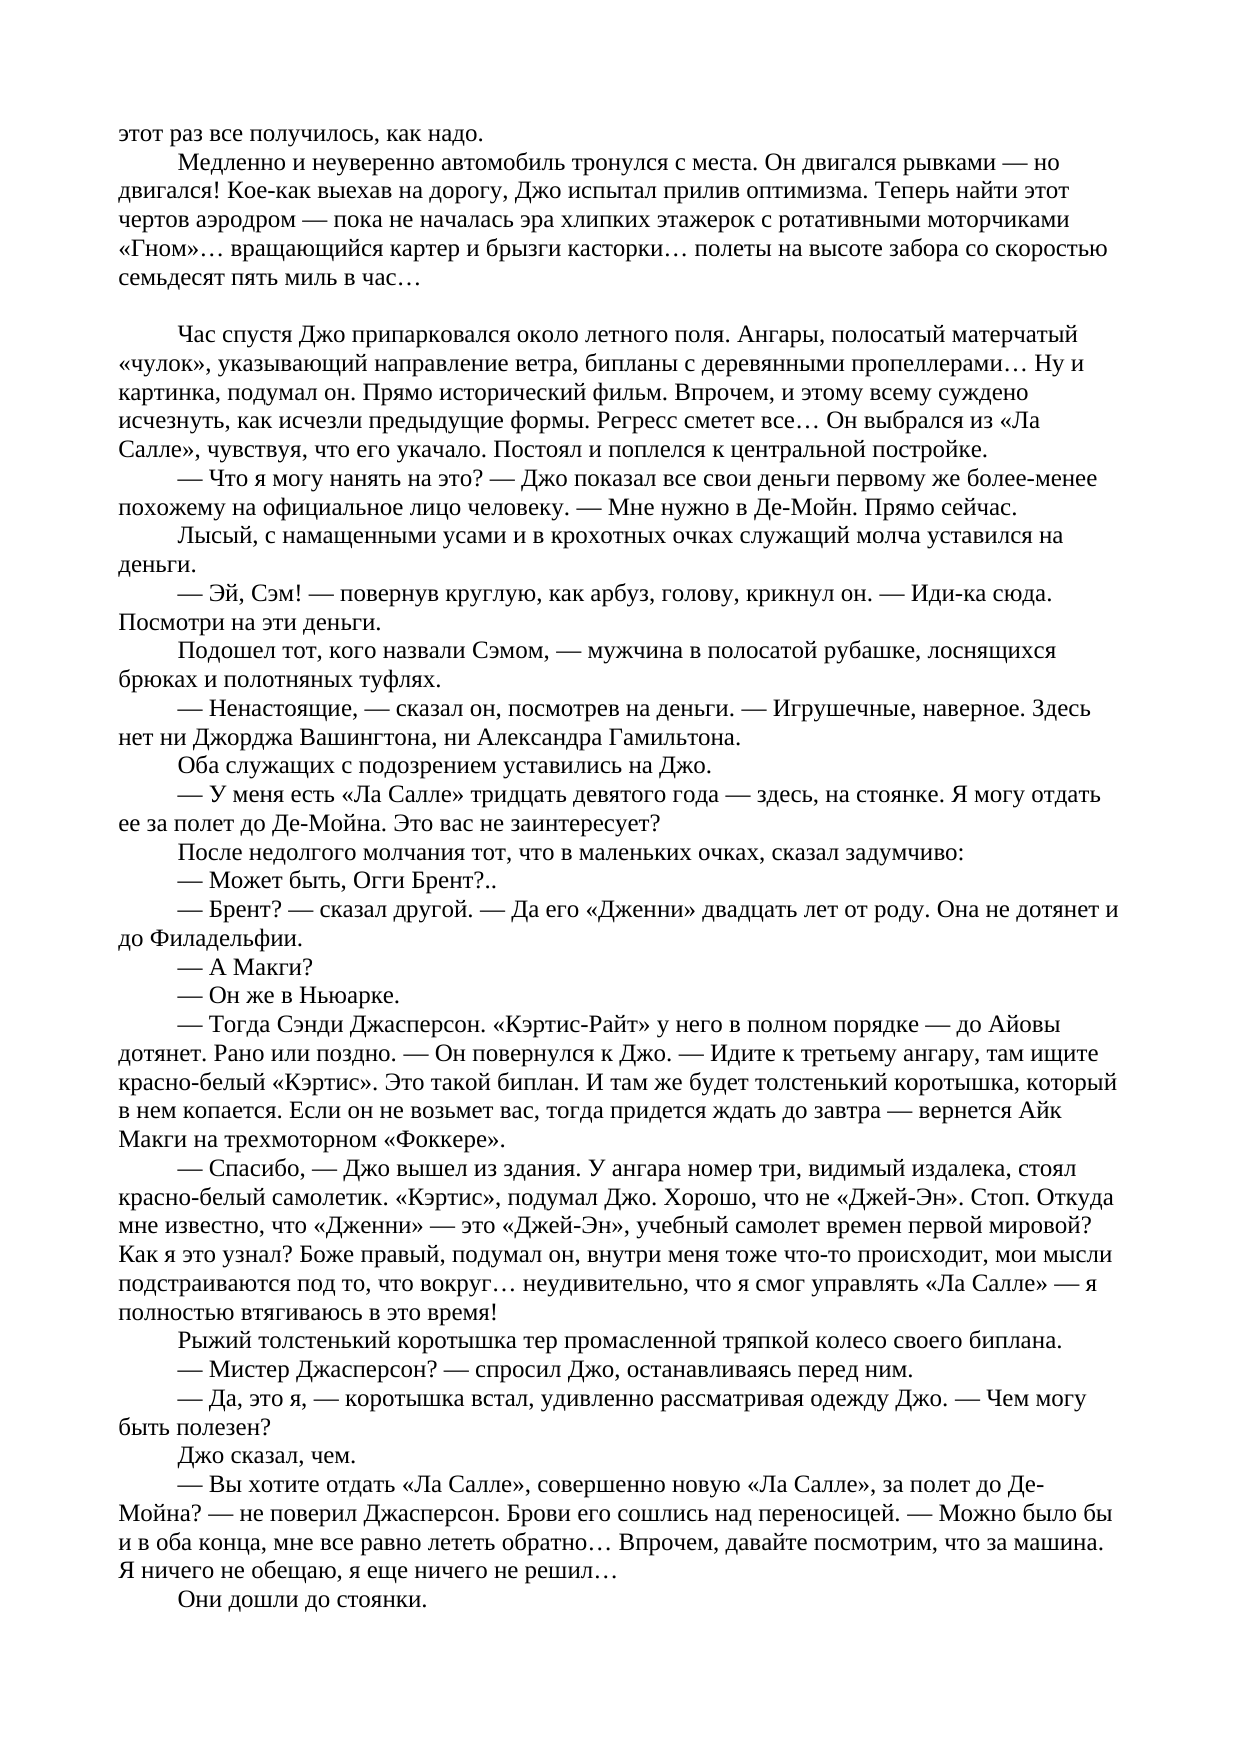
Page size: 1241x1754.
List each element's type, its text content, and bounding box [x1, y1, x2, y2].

text этот раз все получилось, как надо. [118, 118, 1122, 147]
text — Он же в Ньюарке. [118, 981, 1122, 1009]
text Подошел тот, кого назвали Сэмом, — мужчина в полосатой рубашке, лоснящихся брюках и полотняных туфлях. [118, 636, 1122, 693]
text Джо сказал, чем. [118, 1441, 1122, 1469]
text — Ненастоящие, — сказал он, посмотрев на деньги. — Игрушечные, наверное. Здесь нет ни Джорджа Вашингтона, ни Александра Гамильтона. [118, 693, 1122, 751]
text — Да, это я, — коротышка встал, удивленно рассматривая одежду Джо. — Чем могу быть полезен? [118, 1383, 1122, 1441]
text Рыжий толстенький коротышка тер промасленной тряпкой колесо своего биплана. [118, 1326, 1122, 1354]
text — Что я могу нанять на это? — Джо показал все свои деньги первому же более-менее похожему на официальное лицо человеку. — Мне нужно в Де-Мойн. Прямо сейчас. [118, 463, 1122, 521]
text После недолгого молчания тот, что в маленьких очках, сказал задумчиво: [118, 837, 1122, 866]
text — А Макги? [118, 952, 1122, 981]
text — У меня есть «Ла Салле» тридцать девятого года — здесь, на стоянке. Я могу отдать ее за полет до Де-Мойна. Это вас не заинтересует? [118, 779, 1122, 837]
text — Может быть, Огги Брент?.. [118, 866, 1122, 894]
text — Спасибо, — Джо вышел из здания. У ангара номер три, видимый издалека, стоял красно-белый самолетик. «Кэртис», подумал Джо. Хорошо, что не «Джей-Эн». Стоп. Откуда мне известно, что «Дженни» — это «Джей-Эн», учебный самолет времен первой мировой? Как я это узнал? Боже правый, подумал он, внутри меня тоже что-то происходит, мои мысли подстраиваются под то, что вокруг… неудивительно, что я смог управлять «Ла Салле» — я полностью втягиваюсь в это время! [118, 1153, 1122, 1326]
text Медленно и неуверенно автомобиль тронулся с места. Он двигался рывками — но двигался! Кое-как выехав на дорогу, Джо испытал прилив оптимизма. Теперь найти этот чертов аэродром — пока не началась эра хлипких этажерок с ротативными моторчиками «Гном»… вращающийся картер и брызги касторки… полеты на высоте забора со скоростью семьдесят пять миль в час… [118, 147, 1122, 291]
text — Вы хотите отдать «Ла Салле», совершенно новую «Ла Салле», за полет до Де-Мойна? — не поверил Джасперсон. Брови его сошлись над переносицей. — Можно было бы и в оба конца, мне все равно лететь обратно… Впрочем, давайте посмотрим, что за машина. Я ничего не обещаю, я еще ничего не решил… [118, 1469, 1122, 1584]
text — Мистер Джасперсон? — спросил Джо, останавливаясь перед ним. [118, 1354, 1122, 1383]
text — Эй, Сэм! — повернув круглую, как арбуз, голову, крикнул он. — Иди-ка сюда. Посмотри на эти деньги. [118, 578, 1122, 636]
text Час спустя Джо припарковался около летного поля. Ангары, полосатый матерчатый «чулок», указывающий направление ветра, бипланы с деревянными пропеллерами… Ну и картинка, подумал он. Прямо исторический фильм. Впрочем, и этому всему суждено исчезнуть, как исчезли предыдущие формы. Регресс сметет все… Он выбрался из «Ла Салле», чувствуя, что его укачало. Постоял и поплелся к центральной постройке. [118, 319, 1122, 463]
text — Тогда Сэнди Джасперсон. «Кэртис-Райт» у него в полном порядке — до Айовы дотянет. Рано или поздно. — Он повернулся к Джо. — Идите к третьему ангару, там ищите красно-белый «Кэртис». Это такой биплан. И там же будет толстенький коротышка, который в нем копается. Если он не возьмет вас, тогда придется ждать до завтра — вернется Айк Макги на трехмоторном «Фоккере». [118, 1009, 1122, 1153]
text Они дошли до стоянки. [118, 1584, 1122, 1613]
text — Брент? — сказал другой. — Да его «Дженни» двадцать лет от роду. Она не дотянет и до Филадельфии. [118, 894, 1122, 952]
text Лысый, с намащенными усами и в крохотных очках служащий молча уставился на деньги. [118, 521, 1122, 578]
text Оба служащих с подозрением уставились на Джо. [118, 751, 1122, 779]
